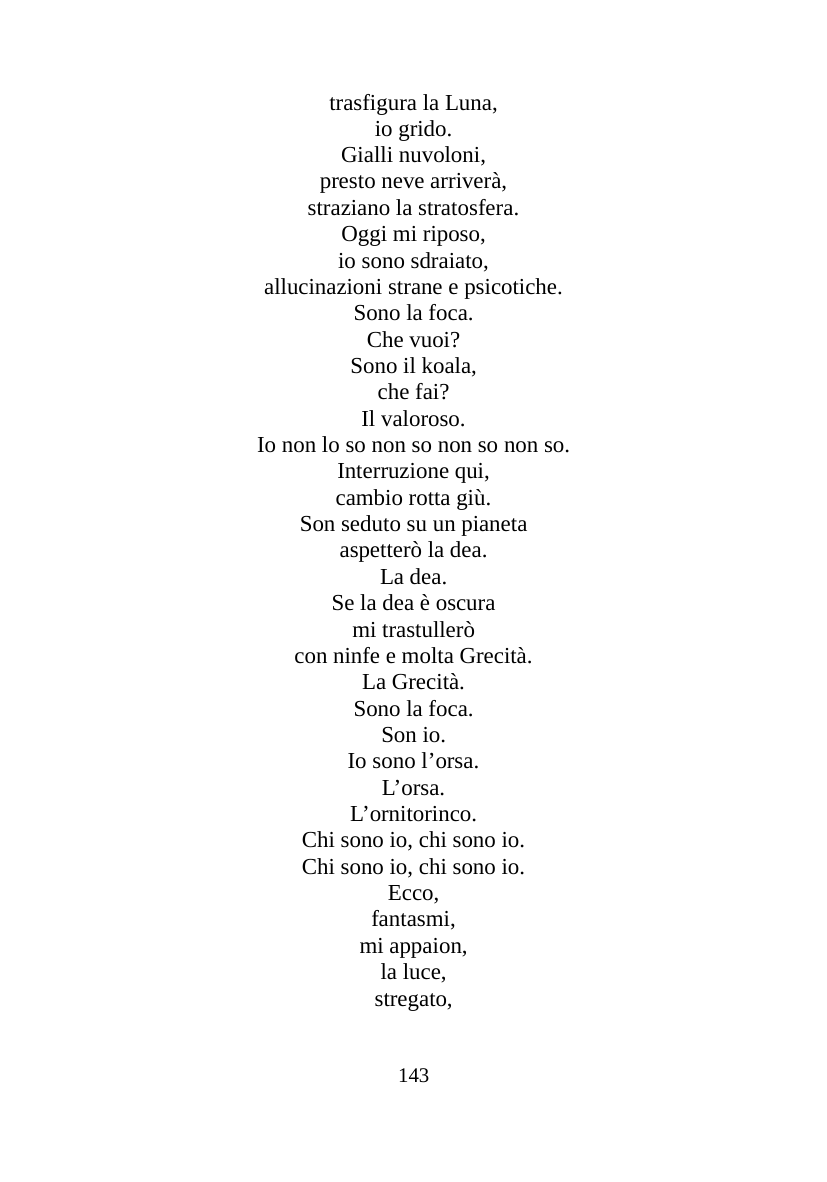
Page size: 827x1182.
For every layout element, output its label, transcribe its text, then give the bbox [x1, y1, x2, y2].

text Oggi mi riposo, [88, 220, 738, 247]
text presto neve arriverà, [88, 168, 738, 194]
text con ninfe e molta Grecità. [88, 642, 738, 668]
text Interruzione qui, [88, 457, 738, 484]
text La Grecità. [88, 668, 738, 695]
text Chi sono io, chi sono io. [88, 826, 738, 853]
text Sono la foca. [88, 299, 738, 326]
text Se la dea è oscura [88, 589, 738, 616]
text Chi sono io, chi sono io. [88, 853, 738, 879]
text Son seduto su un pianeta [88, 510, 738, 537]
text mi trastullerò [88, 616, 738, 642]
text fantasmi, [88, 906, 738, 932]
text la luce, [88, 958, 738, 984]
text Son io. [88, 721, 738, 747]
text Gialli nuvoloni, [88, 141, 738, 168]
text Il valoroso. [88, 405, 738, 431]
text io sono sdraiato, [88, 247, 738, 273]
text Io sono l’orsa. [88, 747, 738, 774]
text Io non lo so non so non so non so. [88, 431, 738, 457]
text La dea. [88, 563, 738, 589]
text Che vuoi? [88, 326, 738, 352]
text L’ornitorinco. [88, 800, 738, 826]
text cambio rotta giù. [88, 484, 738, 510]
text Ecco, [88, 879, 738, 906]
text straziano la stratosfera. [88, 194, 738, 220]
text Sono il koala, [88, 352, 738, 378]
text stregato, [88, 984, 738, 1011]
text mi appaion, [88, 932, 738, 958]
text trasfigura la Luna, [88, 88, 738, 115]
text allucinazioni strane e psicotiche. [88, 273, 738, 299]
text L’orsa. [88, 774, 738, 800]
text io grido. [88, 115, 738, 141]
text Sono la foca. [88, 695, 738, 721]
text aspetterò la dea. [88, 537, 738, 563]
text che fai? [88, 378, 738, 405]
